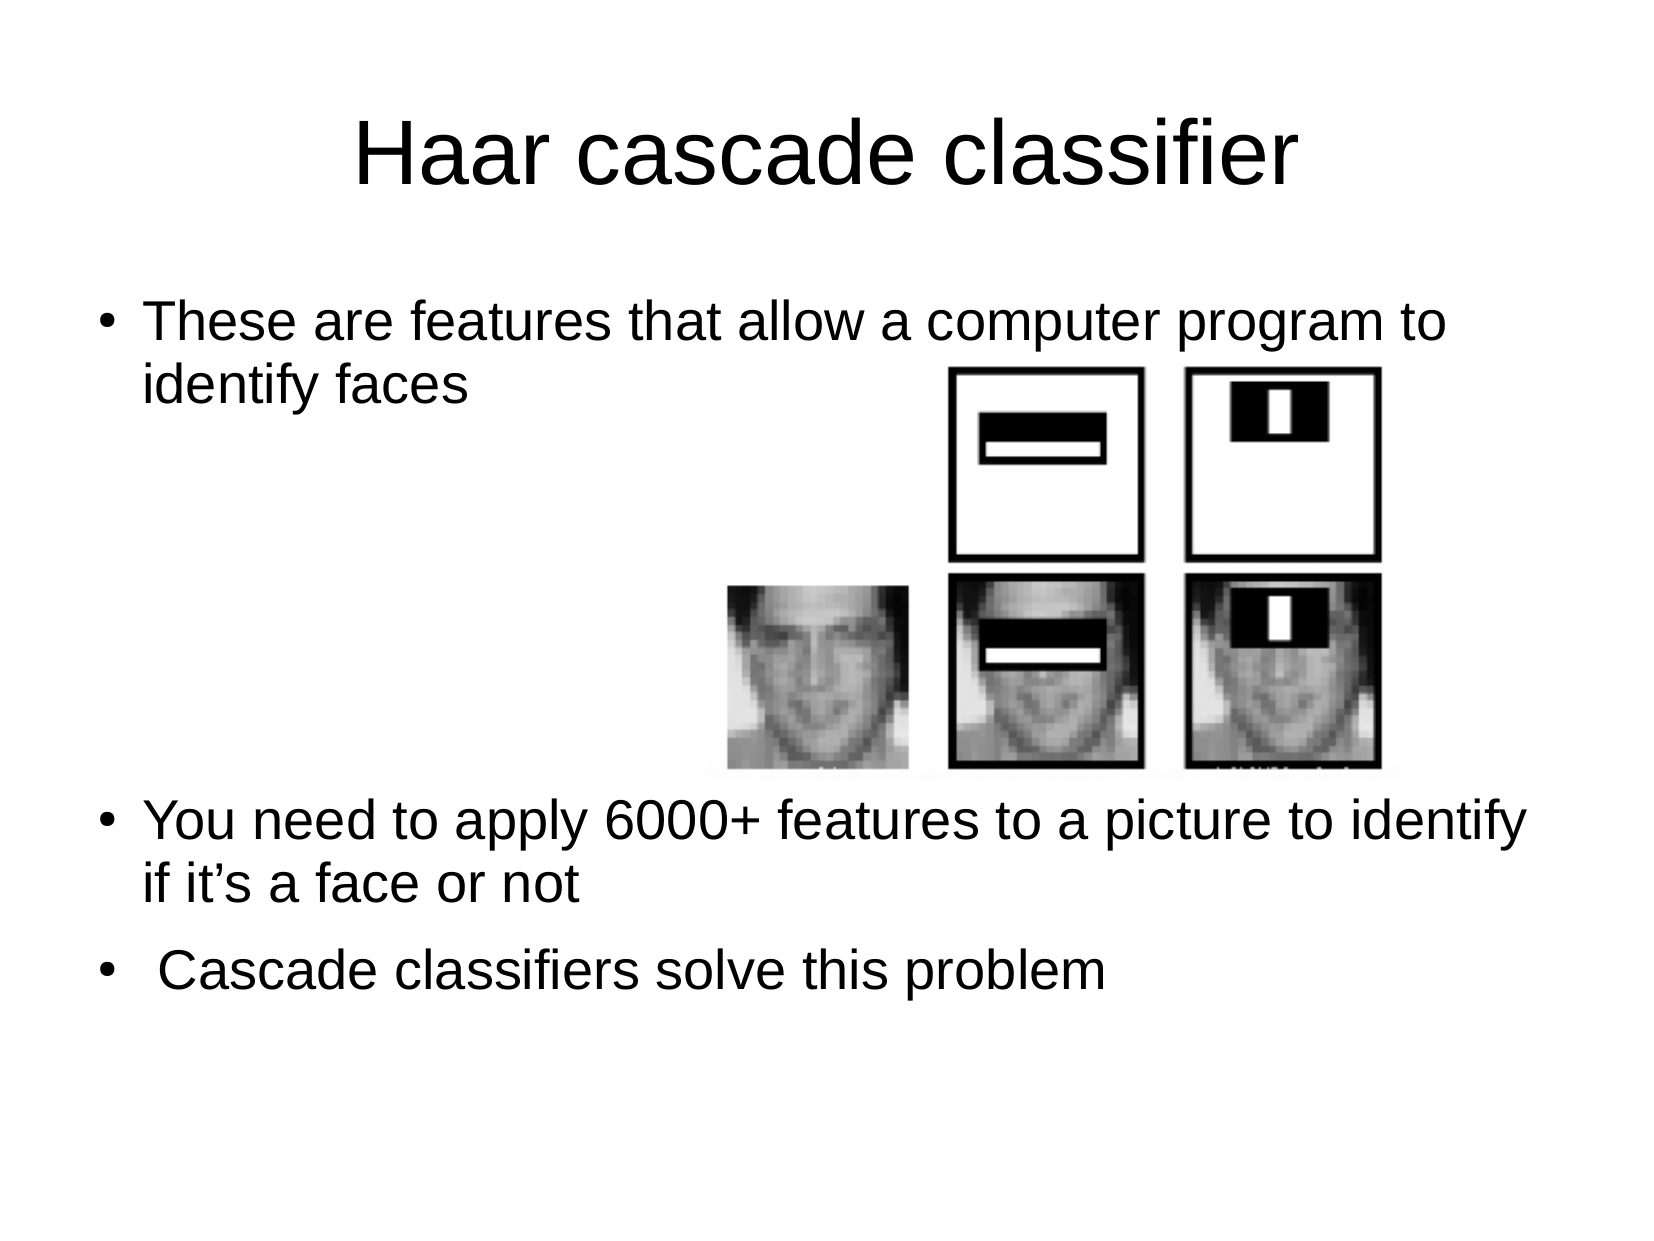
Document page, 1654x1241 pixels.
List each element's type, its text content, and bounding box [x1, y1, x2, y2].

list These are features that allow a computer program to identify faces You need to apply 6000+ features to a picture to identify if it’s a face or not Cascade classifiers solve this problem [82, 290, 1571, 1010]
title Haar cascade classifier [82, 49, 1571, 257]
